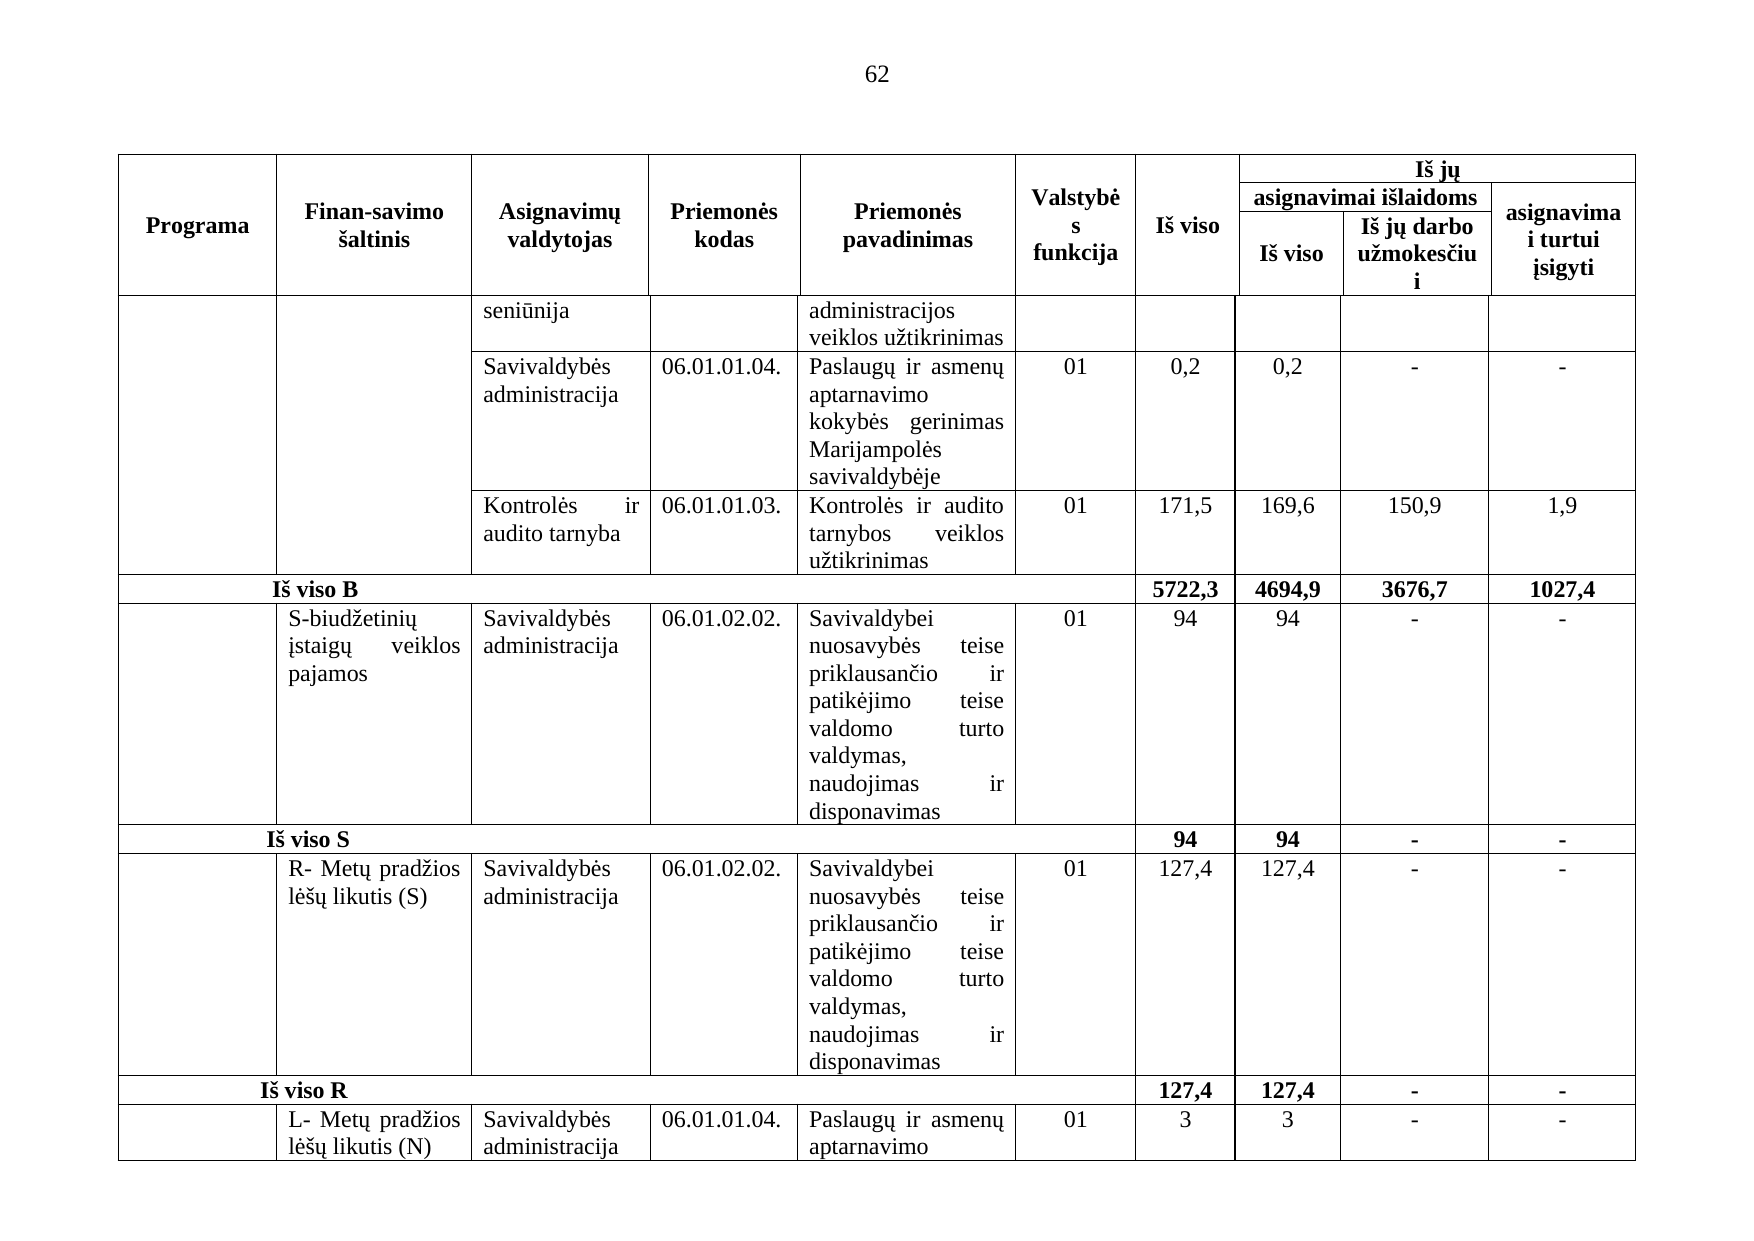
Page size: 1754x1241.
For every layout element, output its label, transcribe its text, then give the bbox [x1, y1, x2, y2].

table_cell Savivaldybės administracija [472, 854, 650, 1075]
table_cell [1489, 296, 1635, 351]
table_header Iš jų [1240, 155, 1635, 182]
table_header Iš viso [1136, 155, 1239, 295]
table_cell Iš viso R [119, 1076, 1135, 1103]
table_cell - [1341, 604, 1488, 824]
table_cell 01 [1016, 352, 1135, 490]
table_cell 0,2 [1136, 352, 1234, 490]
table_cell - [1341, 1105, 1488, 1160]
table_cell 01 [1016, 854, 1135, 1075]
table_header Programa [119, 155, 276, 295]
table_cell - [1489, 1076, 1635, 1103]
table_cell 01 [1016, 491, 1135, 574]
table_cell [119, 604, 276, 824]
table_cell - [1341, 352, 1488, 490]
table_cell - [1341, 854, 1488, 1075]
table_cell [1016, 296, 1135, 351]
table_cell Iš viso S [119, 825, 1135, 853]
table_cell - [1489, 352, 1635, 490]
table_cell Iš viso [1240, 212, 1343, 295]
table_header Priemonės kodas [649, 155, 800, 295]
table_cell administracijos veiklos užtikrinimas [798, 296, 1015, 351]
table_cell 94 [1136, 825, 1234, 853]
table_cell - [1489, 825, 1635, 853]
table_cell 06.01.02.02. [651, 854, 797, 1075]
table_header Valstybės funkcija [1016, 155, 1135, 295]
table_cell 06.01.01.04. [651, 352, 797, 490]
table_cell 1027,4 [1489, 575, 1635, 602]
table_cell [119, 854, 276, 1075]
table_cell Savivaldybei nuosavybės teise priklausančio ir patikėjimo teise valdomo turto valdymas, naudojimas ir disponavimas [798, 604, 1015, 824]
table_cell - [1341, 296, 1488, 351]
table_header Asignavimų valdytojas [472, 155, 648, 295]
table_cell 0,2 [1236, 352, 1340, 490]
table_cell 5722,3 [1136, 575, 1234, 602]
table_cell Savivaldybės administracija [472, 352, 650, 490]
table_cell 127,4 [1236, 854, 1340, 1075]
table_cell 1,9 [1489, 491, 1635, 574]
table_cell 127,4 [1136, 1076, 1234, 1103]
table_cell 94 [1236, 604, 1340, 824]
table_cell Kontrolės ir audito tarnyba [472, 491, 650, 574]
table_cell R- Metų pradžios lėšų likutis (S) [277, 854, 471, 1075]
table_cell [1236, 296, 1340, 351]
table_cell 3676,7 [1341, 575, 1488, 602]
table_cell seniūnija [472, 296, 650, 351]
table_cell L- Metų pradžios lėšų likutis (N) [277, 1105, 471, 1160]
table_cell 150,9 [1341, 491, 1488, 574]
table_cell asignavimai turtui įsigyti [1492, 183, 1635, 295]
table_cell [1136, 296, 1234, 351]
table_cell Savivaldybės administracija [472, 1105, 650, 1160]
table_cell [651, 296, 797, 351]
table_cell 127,4 [1236, 1076, 1340, 1103]
table_cell 01 [1016, 604, 1135, 824]
table_cell S-biudžetinių įstaigų veiklos pajamos [277, 604, 471, 824]
table_header Priemonės pavadinimas [801, 155, 1015, 295]
table_cell 3 [1136, 1105, 1234, 1160]
table_cell 06.01.01.04. [651, 1105, 797, 1160]
table_cell 06.01.02.02. [651, 604, 797, 824]
table_header Finan-savimo šaltinis [277, 155, 471, 295]
table_cell Paslaugų ir asmenų aptarnavimo kokybės gerinimas Marijampolės savivaldybėje [798, 352, 1015, 490]
table_cell 06.01.01.03. [651, 491, 797, 574]
table_cell 94 [1136, 604, 1234, 824]
table_cell 3 [1236, 1105, 1340, 1160]
table_cell - [1341, 1076, 1488, 1103]
table_cell asignavimai išlaidoms [1240, 183, 1491, 211]
table_cell - [1489, 854, 1635, 1075]
table_cell - [1341, 825, 1488, 853]
table_cell - [1489, 604, 1635, 824]
table_cell [119, 1105, 276, 1160]
table_cell - [1489, 1105, 1635, 1160]
table_cell Kontrolės ir audito tarnybos veiklos užtikrinimas [798, 491, 1015, 574]
table_cell [277, 296, 471, 574]
table_cell [119, 296, 276, 574]
table_cell 127,4 [1136, 854, 1234, 1075]
table_cell Paslaugų ir asmenų aptarnavimo [798, 1105, 1015, 1160]
table_cell Savivaldybei nuosavybės teise priklausančio ir patikėjimo teise valdomo turto valdymas, naudojimas ir disponavimas [798, 854, 1015, 1075]
table_cell Iš jų darbo užmokesčiui [1344, 212, 1491, 295]
table_cell 171,5 [1136, 491, 1234, 574]
table_cell Savivaldybės administracija [472, 604, 650, 824]
table_cell 01 [1016, 1105, 1135, 1160]
table_cell 94 [1236, 825, 1340, 853]
table_cell Iš viso B [119, 575, 1135, 602]
table_cell 169,6 [1236, 491, 1340, 574]
table_cell 4694,9 [1236, 575, 1340, 602]
